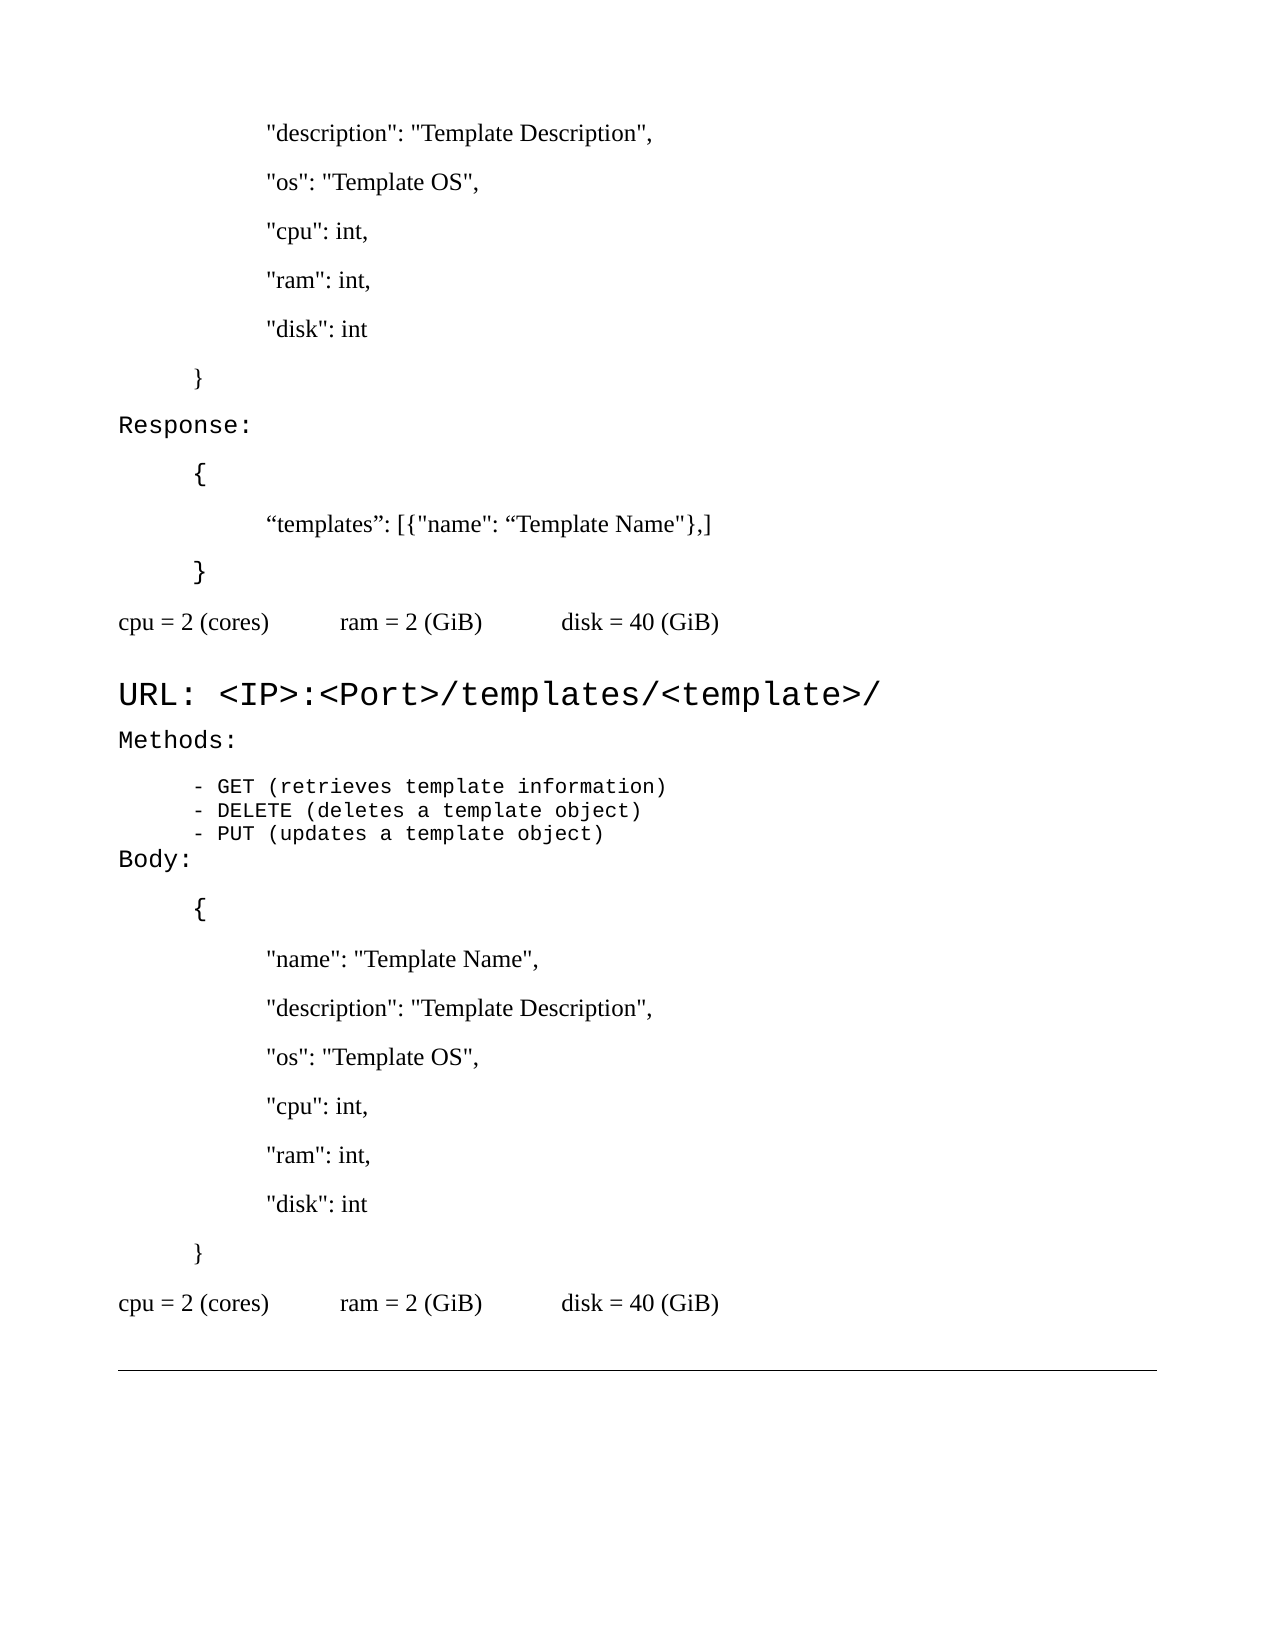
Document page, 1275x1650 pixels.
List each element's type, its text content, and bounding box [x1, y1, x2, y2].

text { [118, 896, 1157, 924]
text "ram": int, [118, 265, 1157, 294]
text "cpu": int, [118, 1091, 1157, 1120]
text "os": "Template OS", [118, 167, 1157, 196]
text - GET (retrieves template information) [118, 776, 1157, 800]
text "ram": int, [118, 1140, 1157, 1169]
text } [118, 1238, 1157, 1267]
text cpu = 2 (cores) ram = 2 (GiB) disk = 40 (GiB) [118, 1288, 1157, 1316]
text "name": "Template Name", [118, 944, 1157, 973]
subtitle URL: <IP>:<Port>/templates/<template>/ [118, 677, 1157, 715]
text Response: [118, 412, 1157, 441]
text Body: [118, 847, 1157, 875]
text "description": "Template Description", [118, 993, 1157, 1022]
text cpu = 2 (cores) ram = 2 (GiB) disk = 40 (GiB) [118, 607, 1157, 636]
text "cpu": int, [118, 216, 1157, 245]
text } [118, 559, 1157, 587]
text "os": "Template OS", [118, 1042, 1157, 1071]
text “templates”: [{"name": “Template Name"},] [118, 509, 1157, 538]
text Methods: [118, 728, 1157, 756]
text "disk": int [118, 1189, 1157, 1218]
text - DELETE (deletes a template object) [118, 800, 1157, 823]
text } [118, 363, 1157, 392]
text { [118, 461, 1157, 489]
text - PUT (updates a template object) [118, 823, 1157, 847]
text "description": "Template Description", [118, 118, 1157, 147]
text "disk": int [118, 314, 1157, 343]
